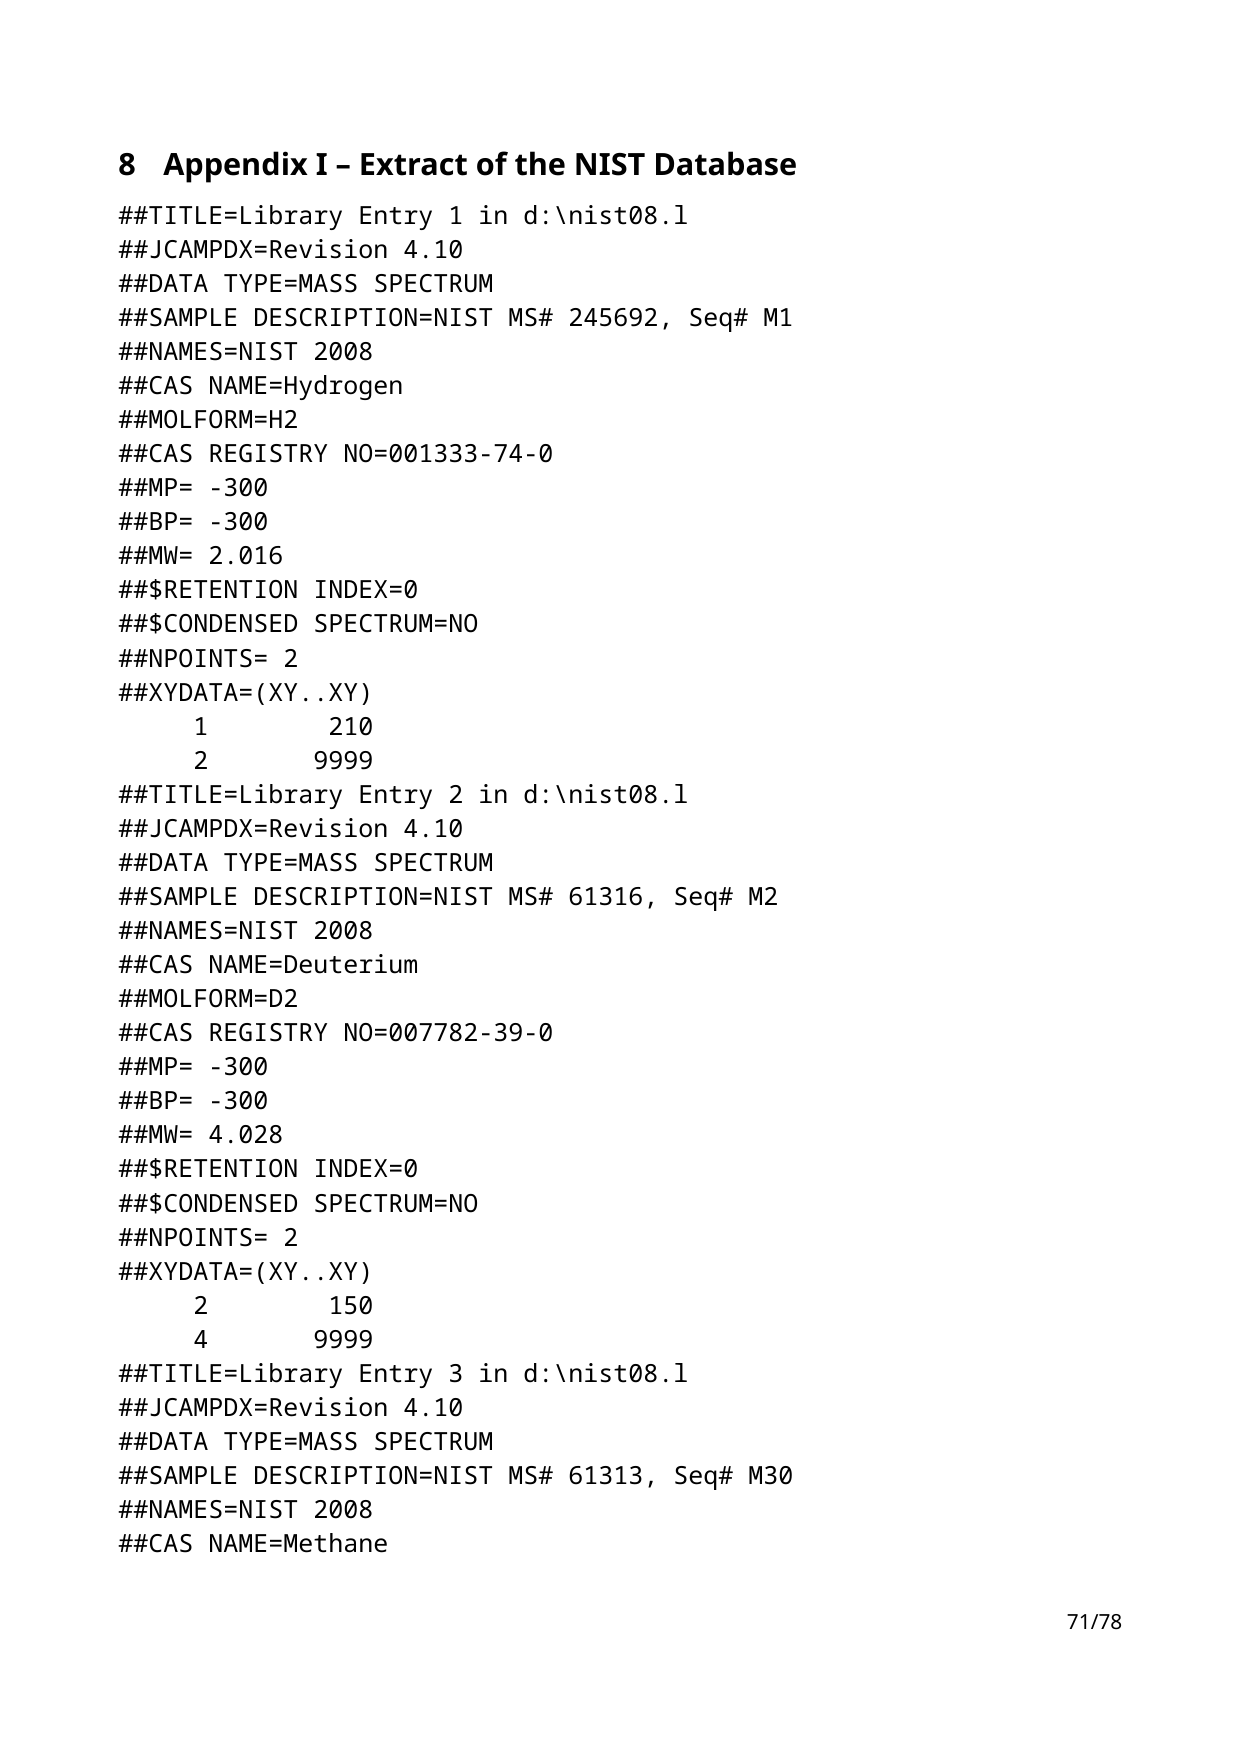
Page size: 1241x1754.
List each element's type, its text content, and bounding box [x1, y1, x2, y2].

text 4 9999 [118, 1321, 1122, 1356]
text ##CAS REGISTRY NO=007782-39-0 [118, 1015, 1122, 1049]
text ##$RETENTION INDEX=0 [118, 572, 1122, 606]
text ##$CONDENSED SPECTRUM=NO [118, 606, 1122, 640]
text ##CAS NAME=Hydrogen [118, 368, 1122, 402]
text ##JCAMPDX=Revision 4.10 [118, 1389, 1122, 1424]
text ##XYDATA=(XY..XY) [118, 1253, 1122, 1287]
text ##MOLFORM=D2 [118, 981, 1122, 1015]
text 2 9999 [118, 742, 1122, 776]
text ##SAMPLE DESCRIPTION=NIST MS# 61313, Seq# M30 [118, 1458, 1122, 1492]
text ##TITLE=Library Entry 3 in d:\nist08.l [118, 1356, 1122, 1389]
text ##NAMES=NIST 2008 [118, 913, 1122, 947]
text 2 150 [118, 1287, 1122, 1321]
text ##NPOINTS= 2 [118, 640, 1122, 674]
text ##$CONDENSED SPECTRUM=NO [118, 1185, 1122, 1219]
text ##MP= -300 [118, 1049, 1122, 1083]
subtitle Appendix I – Extract of the NIST Database [118, 143, 1122, 185]
text ##CAS NAME=Methane [118, 1526, 1122, 1560]
text ##SAMPLE DESCRIPTION=NIST MS# 61316, Seq# M2 [118, 879, 1122, 913]
text ##$RETENTION INDEX=0 [118, 1151, 1122, 1185]
text ##BP= -300 [118, 504, 1122, 538]
text ##TITLE=Library Entry 1 in d:\nist08.l [118, 197, 1122, 231]
text ##DATA TYPE=MASS SPECTRUM [118, 266, 1122, 299]
text ##DATA TYPE=MASS SPECTRUM [118, 844, 1122, 879]
text ##BP= -300 [118, 1083, 1122, 1117]
text ##MP= -300 [118, 470, 1122, 504]
text ##NPOINTS= 2 [118, 1219, 1122, 1253]
text ##XYDATA=(XY..XY) [118, 674, 1122, 708]
text ##SAMPLE DESCRIPTION=NIST MS# 245692, Seq# M1 [118, 299, 1122, 334]
text ##TITLE=Library Entry 2 in d:\nist08.l [118, 776, 1122, 811]
text ##MW= 2.016 [118, 538, 1122, 572]
text ##DATA TYPE=MASS SPECTRUM [118, 1424, 1122, 1458]
text ##NAMES=NIST 2008 [118, 1492, 1122, 1526]
text ##MW= 4.028 [118, 1117, 1122, 1151]
text ##CAS NAME=Deuterium [118, 947, 1122, 981]
text ##MOLFORM=H2 [118, 402, 1122, 436]
text ##JCAMPDX=Revision 4.10 [118, 231, 1122, 266]
text ##JCAMPDX=Revision 4.10 [118, 811, 1122, 844]
text ##NAMES=NIST 2008 [118, 334, 1122, 368]
text ##CAS REGISTRY NO=001333-74-0 [118, 436, 1122, 470]
text 1 210 [118, 708, 1122, 742]
